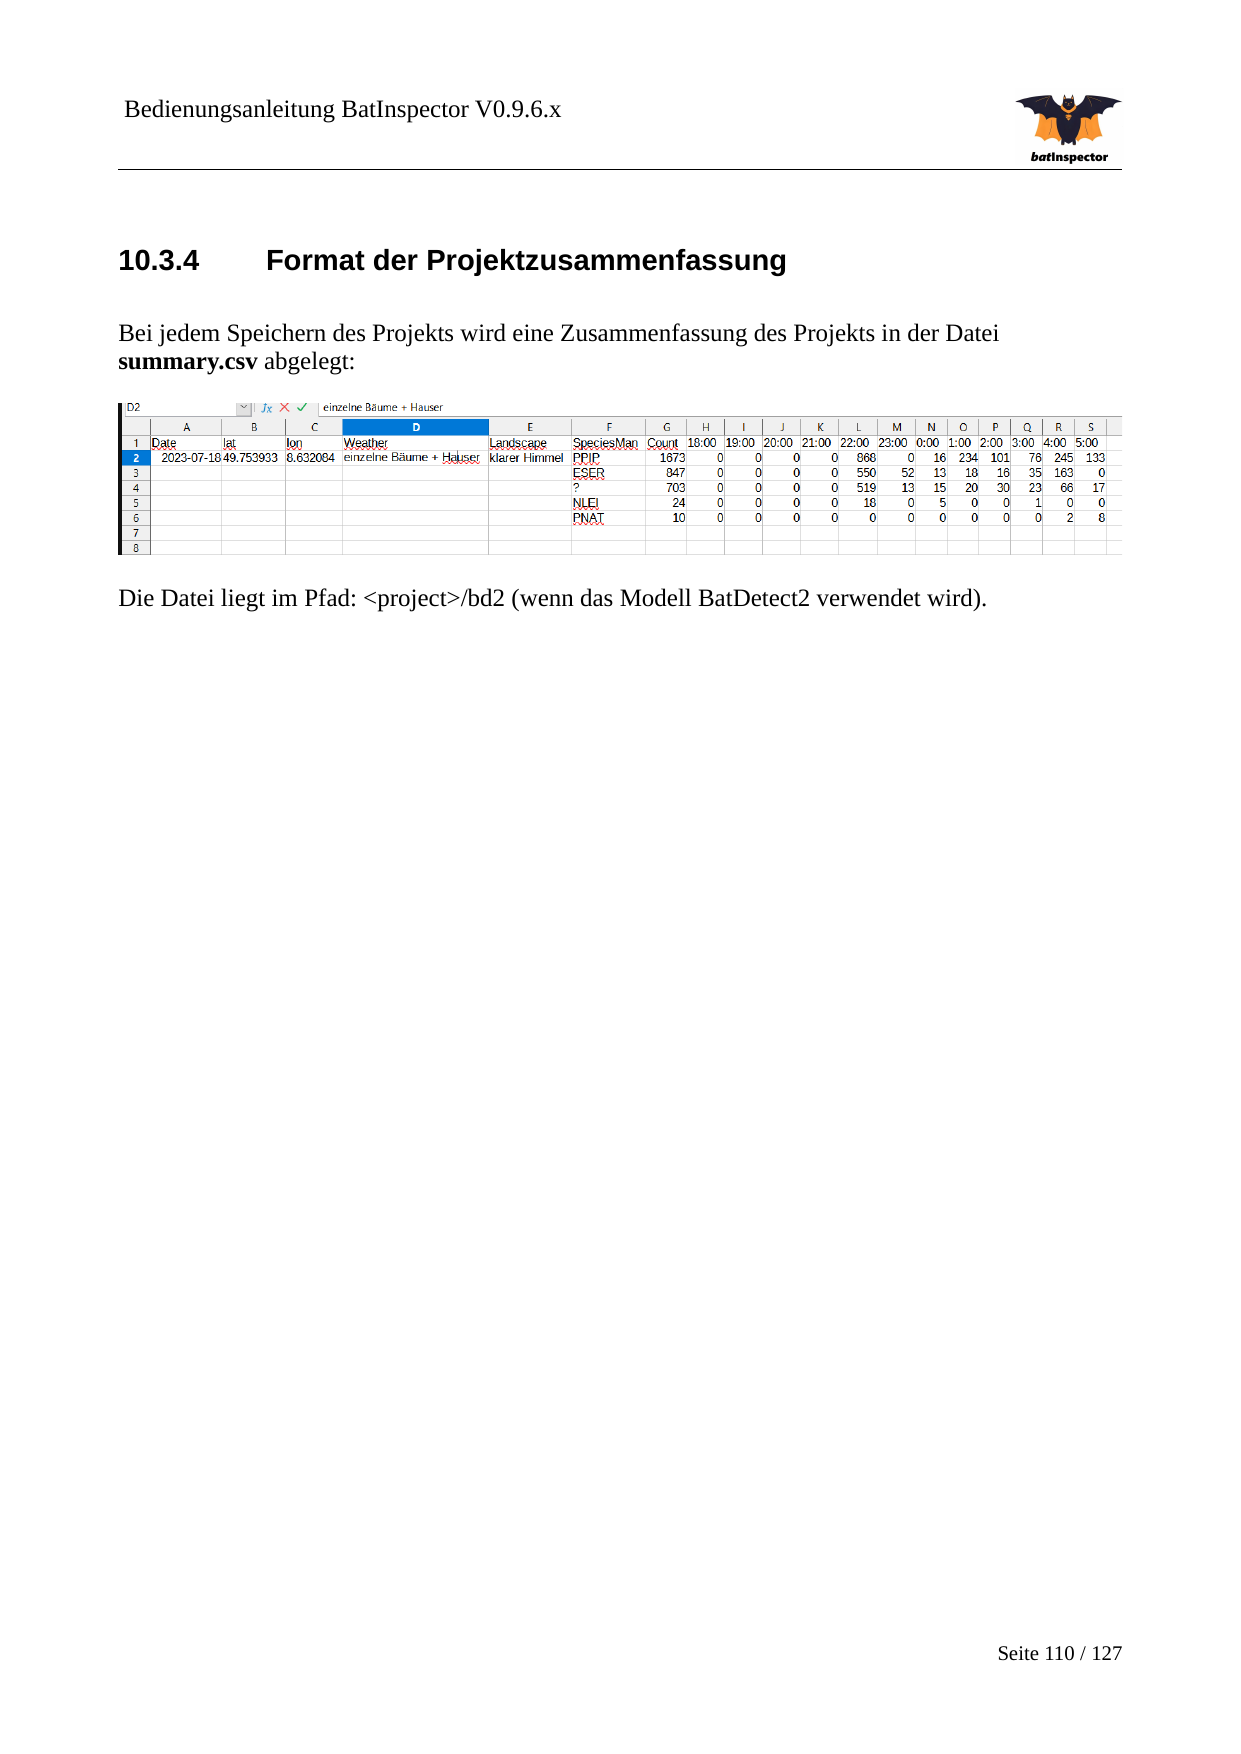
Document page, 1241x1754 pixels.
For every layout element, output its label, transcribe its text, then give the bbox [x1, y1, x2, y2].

picture [118, 403, 1123, 555]
subtitle Format der Projektzusammenfassung [118, 243, 1122, 276]
text Die Datei liegt im Pfad: <project>/bd2 (wenn das Modell BatDetect2 verwendet wird). [118, 583, 1122, 612]
picture [1015, 88, 1125, 165]
text Bei jedem Speichern des Projekts wird eine Zusammenfassung des Projekts in der Datei summary.csv abgelegt: [118, 318, 1122, 375]
